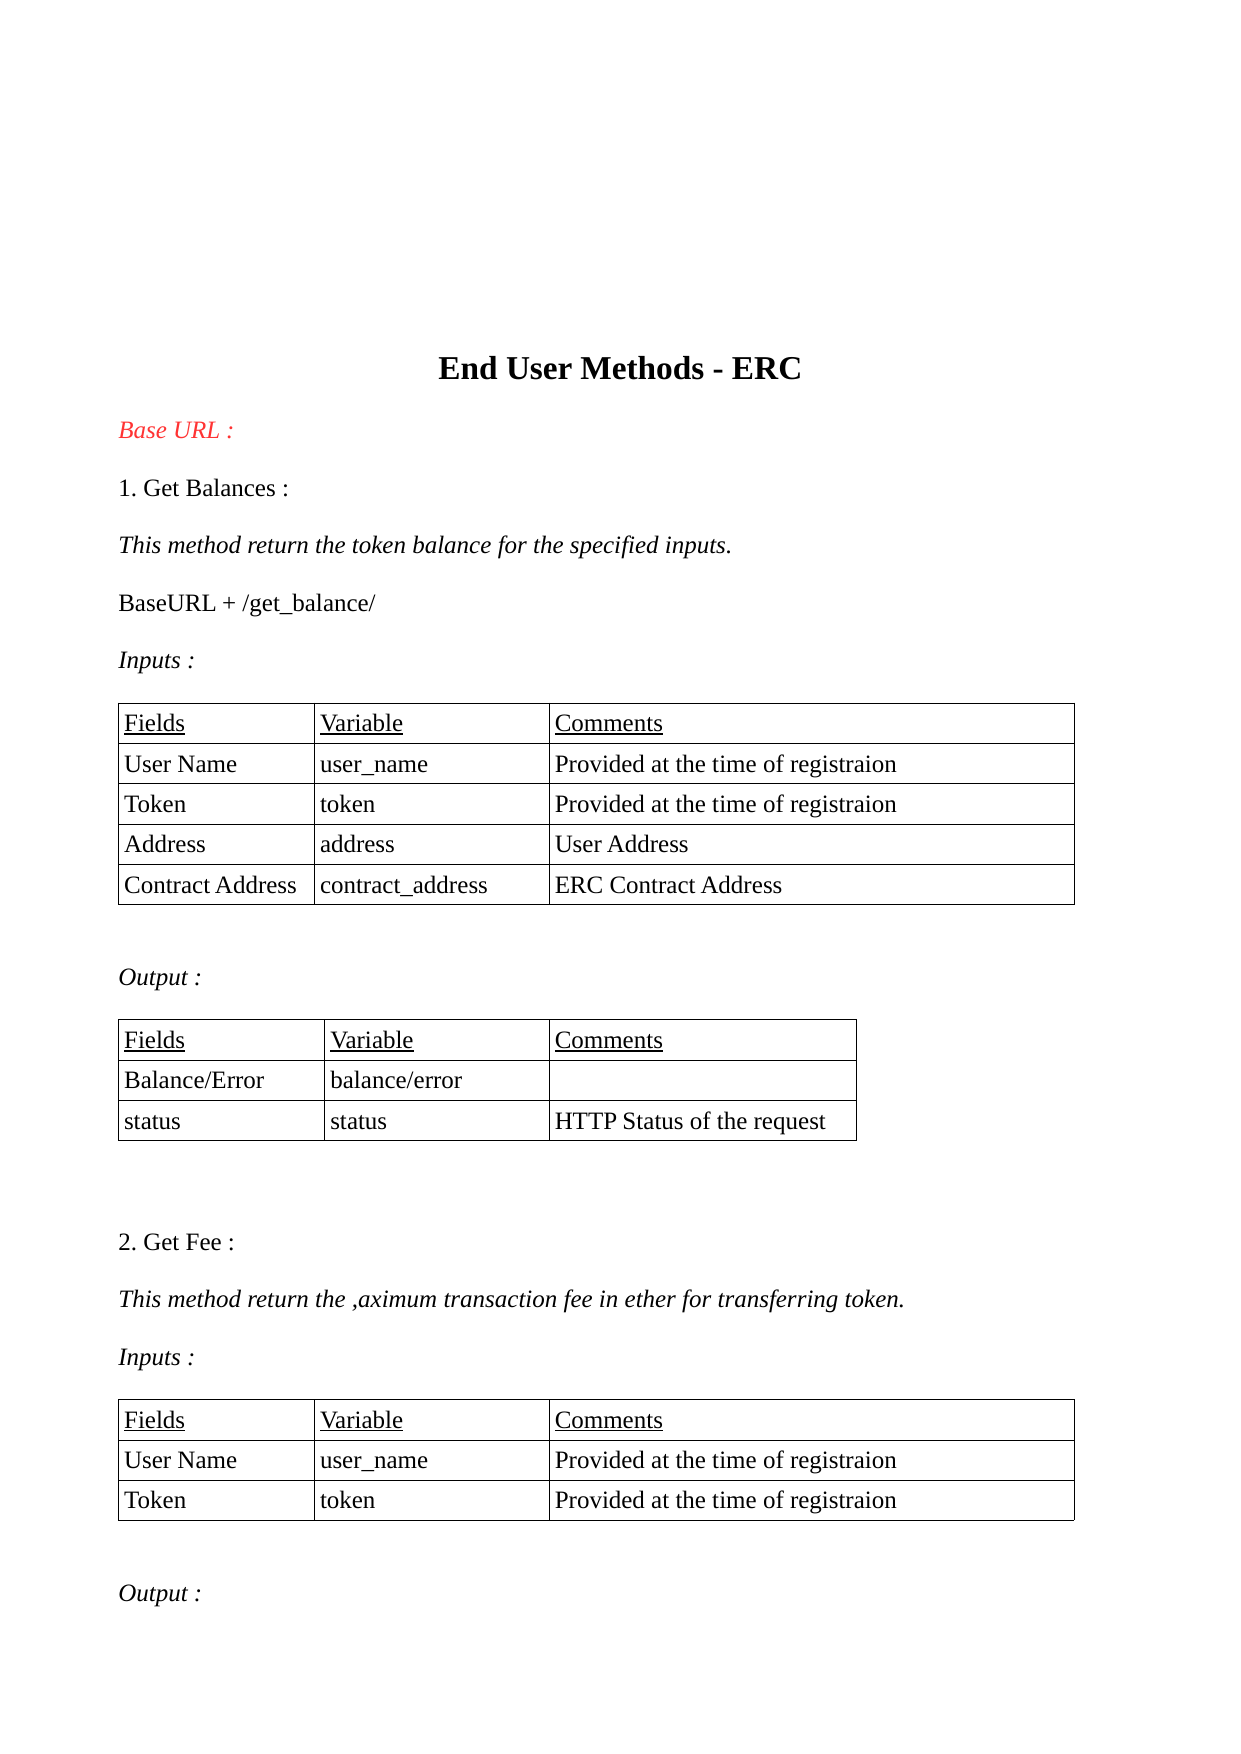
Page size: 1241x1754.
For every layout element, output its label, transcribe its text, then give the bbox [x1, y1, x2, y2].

text Inputs : [118, 1342, 1122, 1370]
table_cell Address [119, 825, 314, 864]
table_cell status [325, 1101, 549, 1140]
table_cell Contract Address [119, 865, 314, 904]
text BaseURL + /get_balance/ [118, 588, 1122, 616]
table_cell User Name [119, 1441, 314, 1480]
table_cell User Name [119, 744, 314, 783]
table_cell address [315, 825, 549, 864]
table_cell token [315, 1481, 549, 1520]
table_cell HTTP Status of the request [550, 1101, 856, 1140]
table_cell ERC Contract Address [550, 865, 1074, 904]
text 2. Get Fee : [118, 1227, 1122, 1255]
table_cell Provided at the time of registraion [550, 784, 1074, 824]
text This method return the token balance for the specified inputs. [118, 530, 1122, 559]
table_cell Provided at the time of registraion [550, 1481, 1074, 1520]
text This method return the ,aximum transaction fee in ether for transferring token. [118, 1284, 1122, 1313]
table_header Variable [315, 704, 549, 743]
table_cell status [119, 1101, 324, 1140]
table_cell [550, 1061, 856, 1100]
text Inputs : [118, 645, 1122, 674]
table_cell Provided at the time of registraion [550, 1441, 1074, 1480]
text 1. Get Balances : [118, 473, 1122, 501]
text Base URL : [118, 415, 1122, 444]
table_header Comments [550, 1400, 1074, 1439]
table_cell Balance/Error [119, 1061, 324, 1100]
table_header Fields [119, 1020, 324, 1060]
text Output : [118, 962, 1122, 991]
table_cell contract_address [315, 865, 549, 904]
table_header Fields [119, 704, 314, 743]
table_cell user_name [315, 744, 549, 783]
text End User Methods - ERC [118, 348, 1122, 386]
table_cell Token [119, 784, 314, 824]
table_header Comments [550, 704, 1074, 743]
table_header Comments [550, 1020, 856, 1060]
table_header Fields [119, 1400, 314, 1439]
table_cell User Address [550, 825, 1074, 864]
table_cell balance/error [325, 1061, 549, 1100]
table_cell token [315, 784, 549, 824]
table_cell Token [119, 1481, 314, 1520]
text Output : [118, 1578, 1122, 1606]
table_cell user_name [315, 1441, 549, 1480]
table_cell Provided at the time of registraion [550, 744, 1074, 783]
table_header Variable [325, 1020, 549, 1060]
table_header Variable [315, 1400, 549, 1439]
